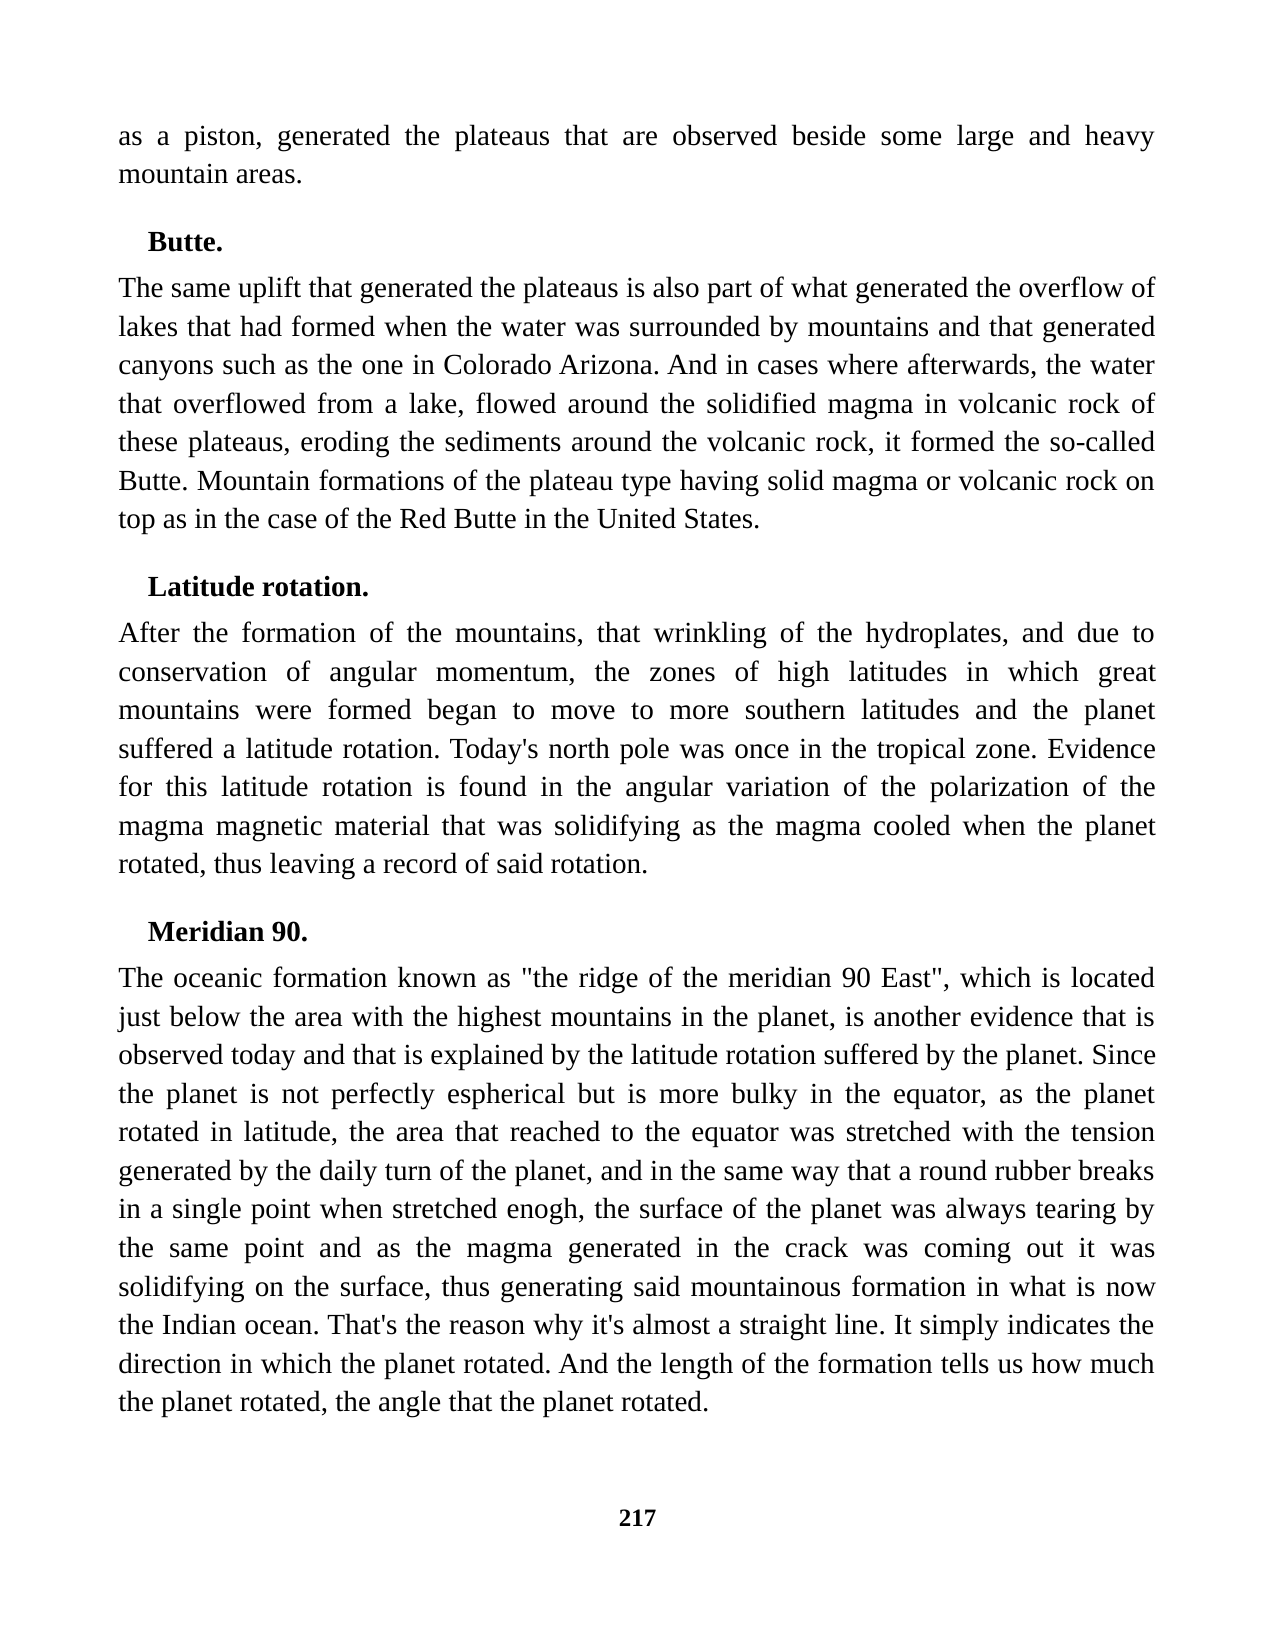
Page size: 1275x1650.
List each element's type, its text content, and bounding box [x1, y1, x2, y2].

text The same uplift that generated the plateaus is also part of what generated the overflow of lakes that had formed when the water was surrounded by mountains and that generated canyons such as the one in Colorado Arizona. And in cases where afterwards, the water that overflowed from a lake, flowed around the solidified magma in volcanic rock of these plateaus, eroding the sediments around the volcanic rock, it formed the so-called Butte. Mountain formations of the plateau type having solid magma or volcanic rock on top as in the case of the Red Butte in the United States. [118, 270, 1157, 535]
subtitle Butte. [148, 224, 1157, 258]
text as a piston, generated the plateaus that are observed beside some large and heavy mountain areas. [118, 118, 1157, 190]
subtitle Latitude rotation. [148, 569, 1157, 603]
subtitle Meridian 90. [148, 914, 1157, 948]
text After the formation of the mountains, that wrinkling of the hydroplates, and due to conservation of angular momentum, the zones of high latitudes in which great mountains were formed began to move to more southern latitudes and the planet suffered a latitude rotation. Today's north pole was once in the tropical zone. Evidence for this latitude rotation is found in the angular variation of the polarization of the magma magnetic material that was solidifying as the magma cooled when the planet rotated, thus leaving a record of said rotation. [118, 615, 1157, 880]
text The oceanic formation known as "the ridge of the meridian 90 East", which is located just below the area with the highest mountains in the planet, is another evidence that is observed today and that is explained by the latitude rotation suffered by the planet. Since the planet is not perfectly espherical but is more bulky in the equator, as the planet rotated in latitude, the area that reached to the equator was stretched with the tension generated by the daily turn of the planet, and in the same way that a round rubber breaks in a single point when stretched enogh, the surface of the planet was always tearing by the same point and as the magma generated in the crack was coming out it was solidifying on the surface, thus generating said mountainous formation in what is now the Indian ocean. That's the reason why it's almost a straight line. It simply indicates the direction in which the planet rotated. And the length of the formation tells us how much the planet rotated, the angle that the planet rotated. [118, 960, 1157, 1418]
